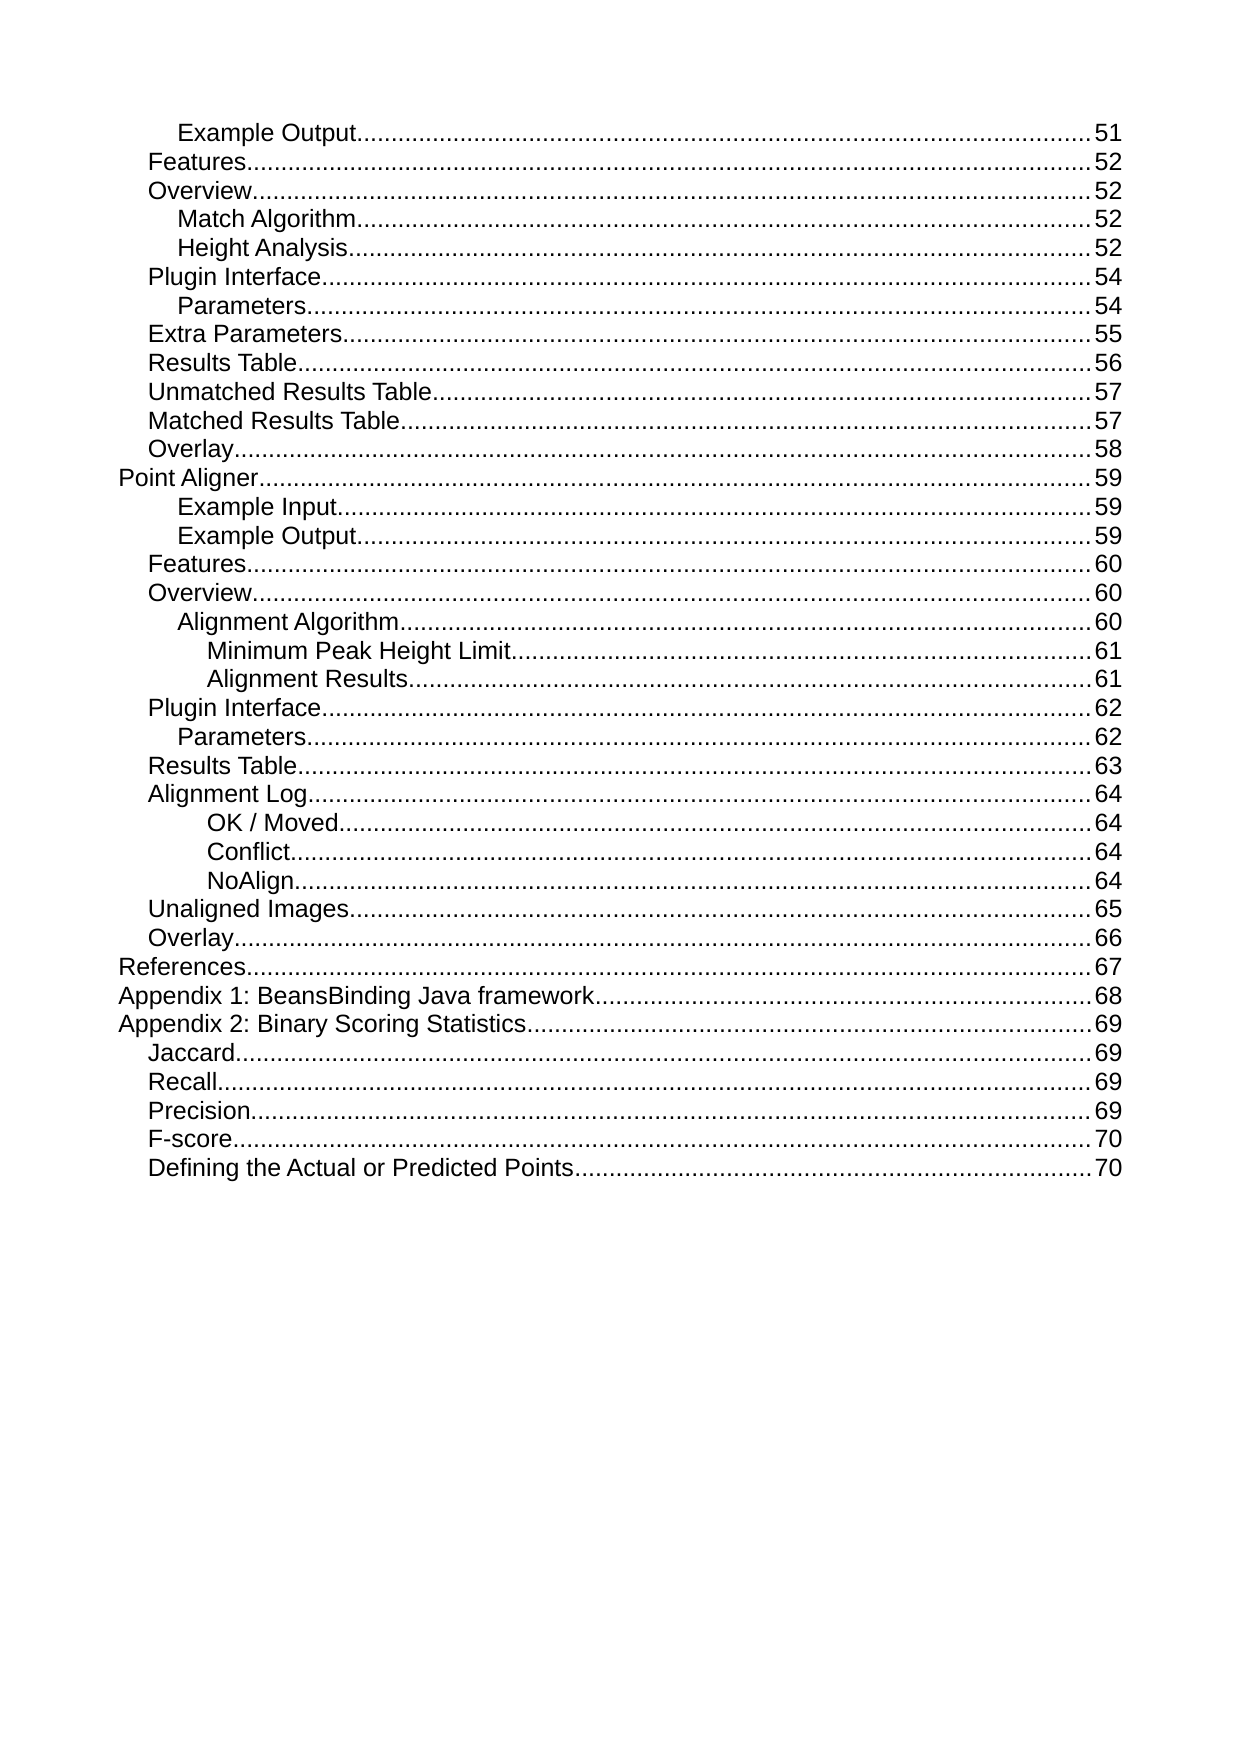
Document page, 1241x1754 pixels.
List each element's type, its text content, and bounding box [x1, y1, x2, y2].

text Unmatched Results Table 57 [148, 377, 1122, 406]
text Appendix 2: Binary Scoring Statistics 69 [118, 1009, 1122, 1038]
text OK / Moved 64 [207, 808, 1122, 837]
text Plugin Interface 54 [148, 262, 1122, 291]
text Conflict 64 [207, 837, 1122, 866]
text Parameters 62 [177, 722, 1122, 751]
text References 67 [118, 952, 1122, 981]
text Precision 69 [148, 1096, 1122, 1124]
text F-score 70 [148, 1124, 1122, 1153]
text Match Algorithm 52 [177, 204, 1122, 233]
text Parameters 54 [177, 291, 1122, 319]
text Unaligned Images 65 [148, 894, 1122, 923]
text Plugin Interface 62 [148, 693, 1122, 722]
text Example Output 59 [177, 521, 1122, 549]
text Defining the Actual or Predicted Points 70 [148, 1153, 1122, 1182]
text Overview 52 [148, 176, 1122, 204]
text Overlay 58 [148, 434, 1122, 463]
text Alignment Algorithm 60 [177, 607, 1122, 636]
text Results Table 56 [148, 348, 1122, 377]
text Jaccard 69 [148, 1038, 1122, 1067]
text Appendix 1: BeansBinding Java framework 68 [118, 981, 1122, 1009]
text NoAlign 64 [207, 866, 1122, 894]
text Alignment Results 61 [207, 664, 1122, 693]
text Height Analysis 52 [177, 233, 1122, 262]
text Features 52 [148, 147, 1122, 176]
text Example Output 51 [177, 118, 1122, 147]
text Point Aligner 59 [118, 463, 1122, 492]
text Matched Results Table 57 [148, 406, 1122, 434]
text Overlay 66 [148, 923, 1122, 952]
text Extra Parameters 55 [148, 319, 1122, 348]
text Minimum Peak Height Limit 61 [207, 636, 1122, 664]
text Recall 69 [148, 1067, 1122, 1096]
text Features 60 [148, 549, 1122, 578]
text Overview 60 [148, 578, 1122, 607]
text Results Table 63 [148, 751, 1122, 779]
text Alignment Log 64 [148, 779, 1122, 808]
text Example Input 59 [177, 492, 1122, 521]
